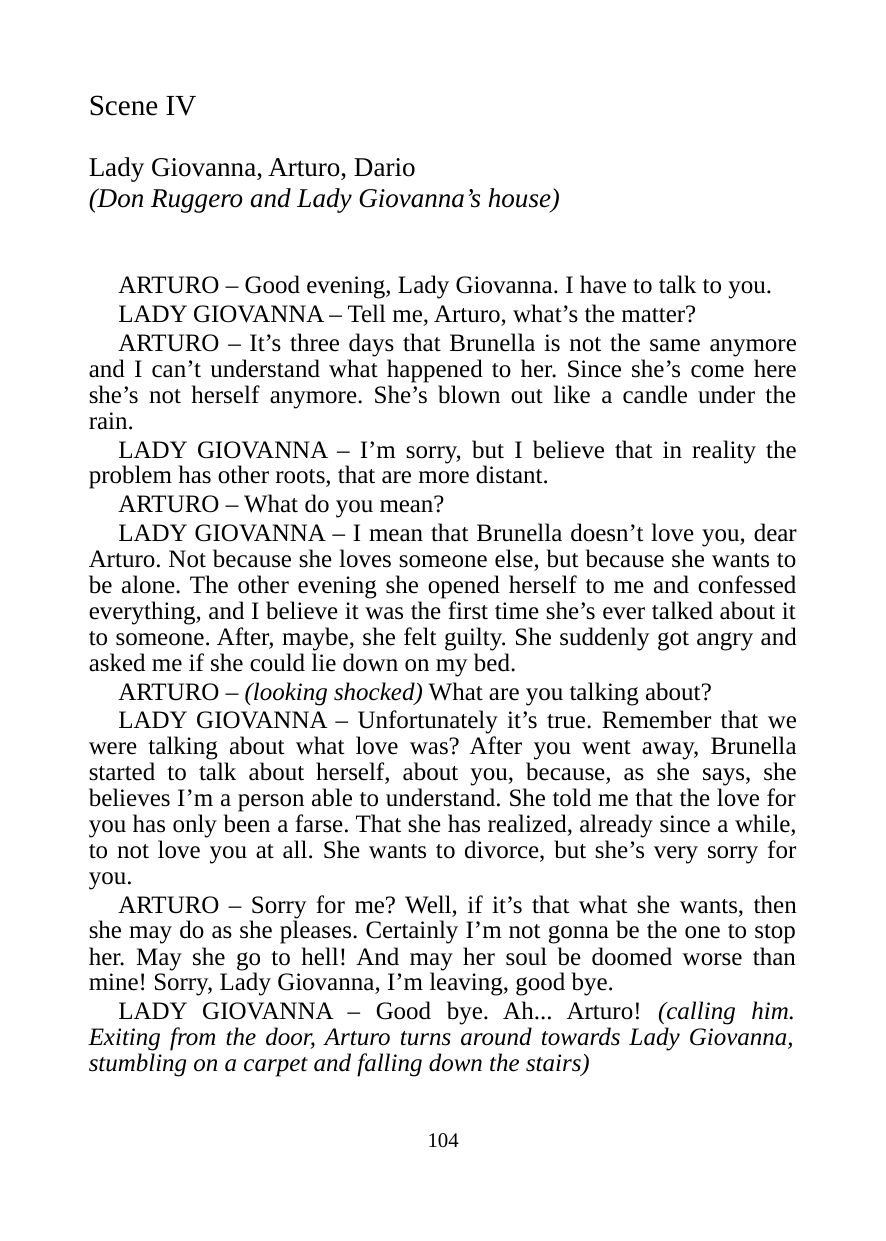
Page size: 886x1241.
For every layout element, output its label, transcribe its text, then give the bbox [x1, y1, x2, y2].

text ARTURO – (looking shocked) What are you talking about? [88, 677, 797, 705]
text LADY GIOVANNA – Unfortunately it’s true. Remember that we were talking about what love was? After you went away, Brunella started to talk about herself, about you, because, as she says, she believes I’m a person able to understand. She told me that the love for you has only been a farse. That she has realized, already since a while, to not love you at all. She wants to divorce, but she’s very sorry for you. [88, 705, 797, 890]
text Scene IV [88, 88, 797, 122]
text ARTURO – Good evening, Lady Giovanna. I have to talk to you. [88, 271, 797, 299]
text ARTURO – What do you mean? [88, 489, 797, 518]
text LADY GIOVANNA – I mean that Brunella doesn’t love you, dear Arturo. Not because she loves someone else, but because she wants to be alone. The other evening she opened herself to me and confessed everything, and I believe it was the first time she’s ever talked about it to someone. After, maybe, she felt guilty. She suddenly got angry and asked me if she could lie down on my bed. [88, 518, 797, 677]
text (Don Ruggero and Lady Giovanna’s house) [88, 182, 797, 213]
text ARTURO – It’s three days that Brunella is not the same anymore and I can’t understand what happened to her. Since she’s come here she’s not herself anymore. She’s blown out like a candle under the rain. [88, 328, 797, 435]
text ARTURO – Sorry for me? Well, if it’s that what she wants, then she may do as she pleases. Certainly I’m not gonna be the one to stop her. May she go to hell! And may her soul be doomed worse than mine! Sorry, Lady Giovanna, I’m leaving, good bye. [88, 890, 797, 996]
text LADY GIOVANNA – Tell me, Arturo, what’s the matter? [88, 299, 797, 328]
text LADY GIOVANNA – I’m sorry, but I believe that in reality the problem has other roots, that are more distant. [88, 435, 797, 489]
text Lady Giovanna, Arturo, Dario [88, 151, 797, 182]
text LADY GIOVANNA – Good bye. Ah... Arturo! (calling him. Exiting from the door, Arturo turns around towards Lady Giovanna, stumbling on a carpet and falling down the stairs) [88, 996, 797, 1077]
